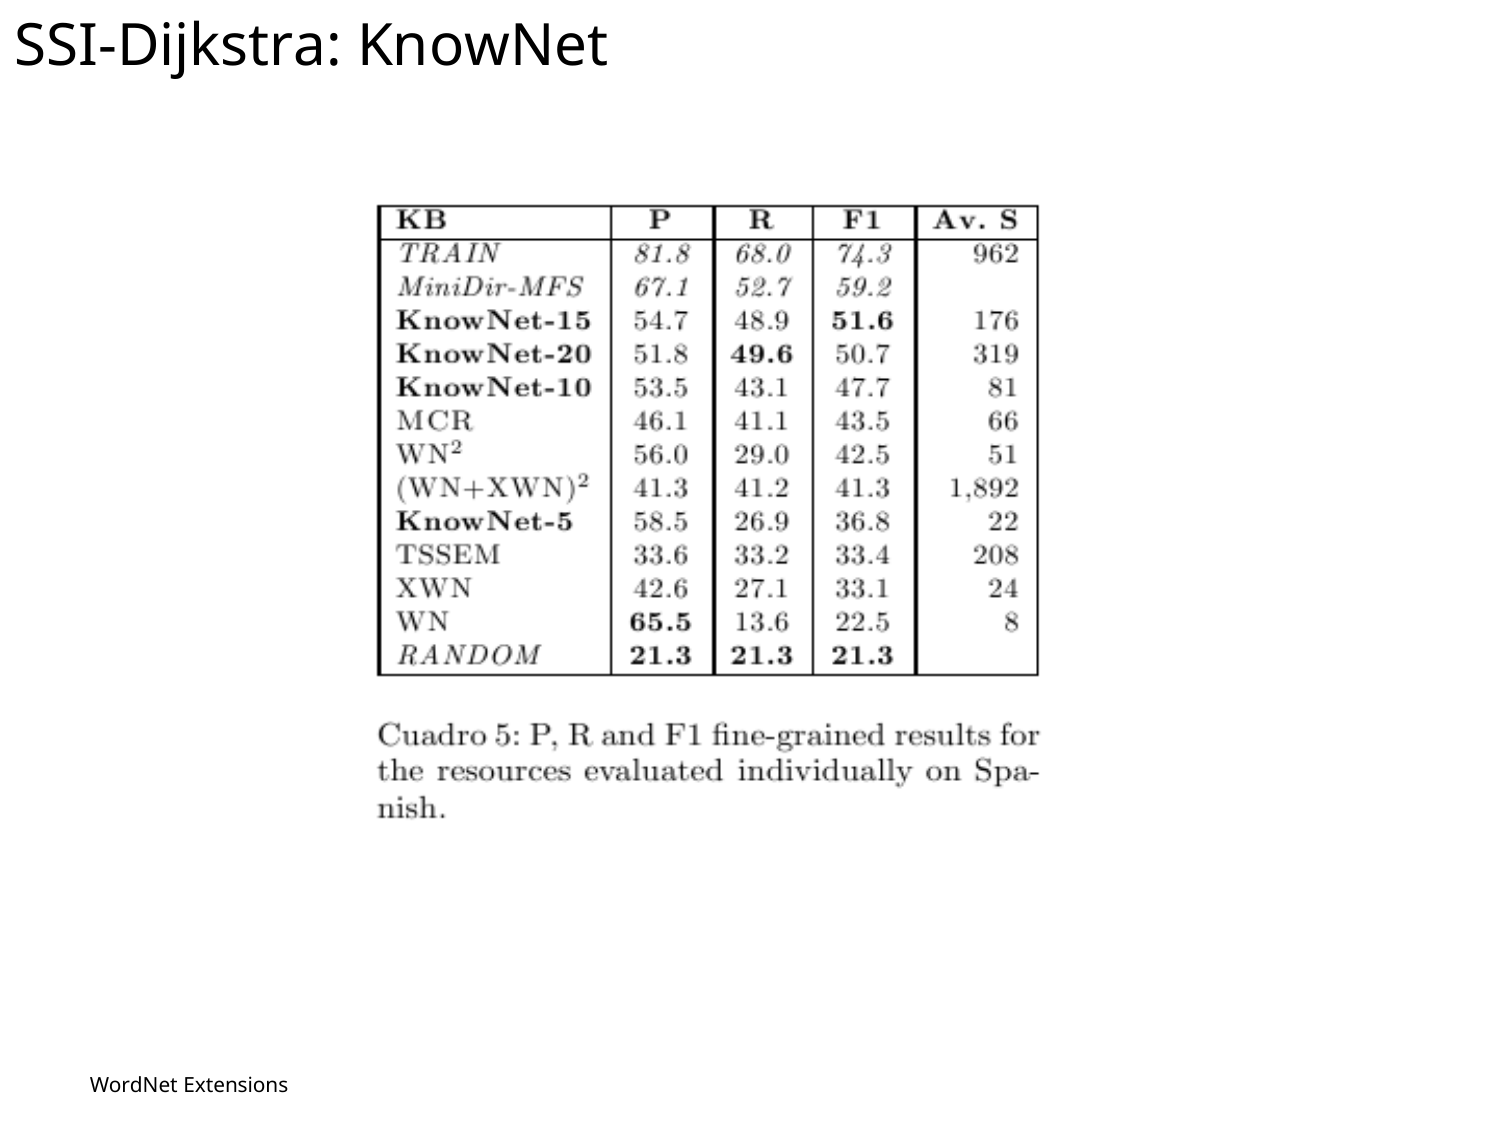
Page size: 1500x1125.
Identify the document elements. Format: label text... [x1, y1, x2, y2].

title SSI-Dijkstra: KnowNet [0, 0, 1500, 91]
picture [336, 178, 1085, 840]
